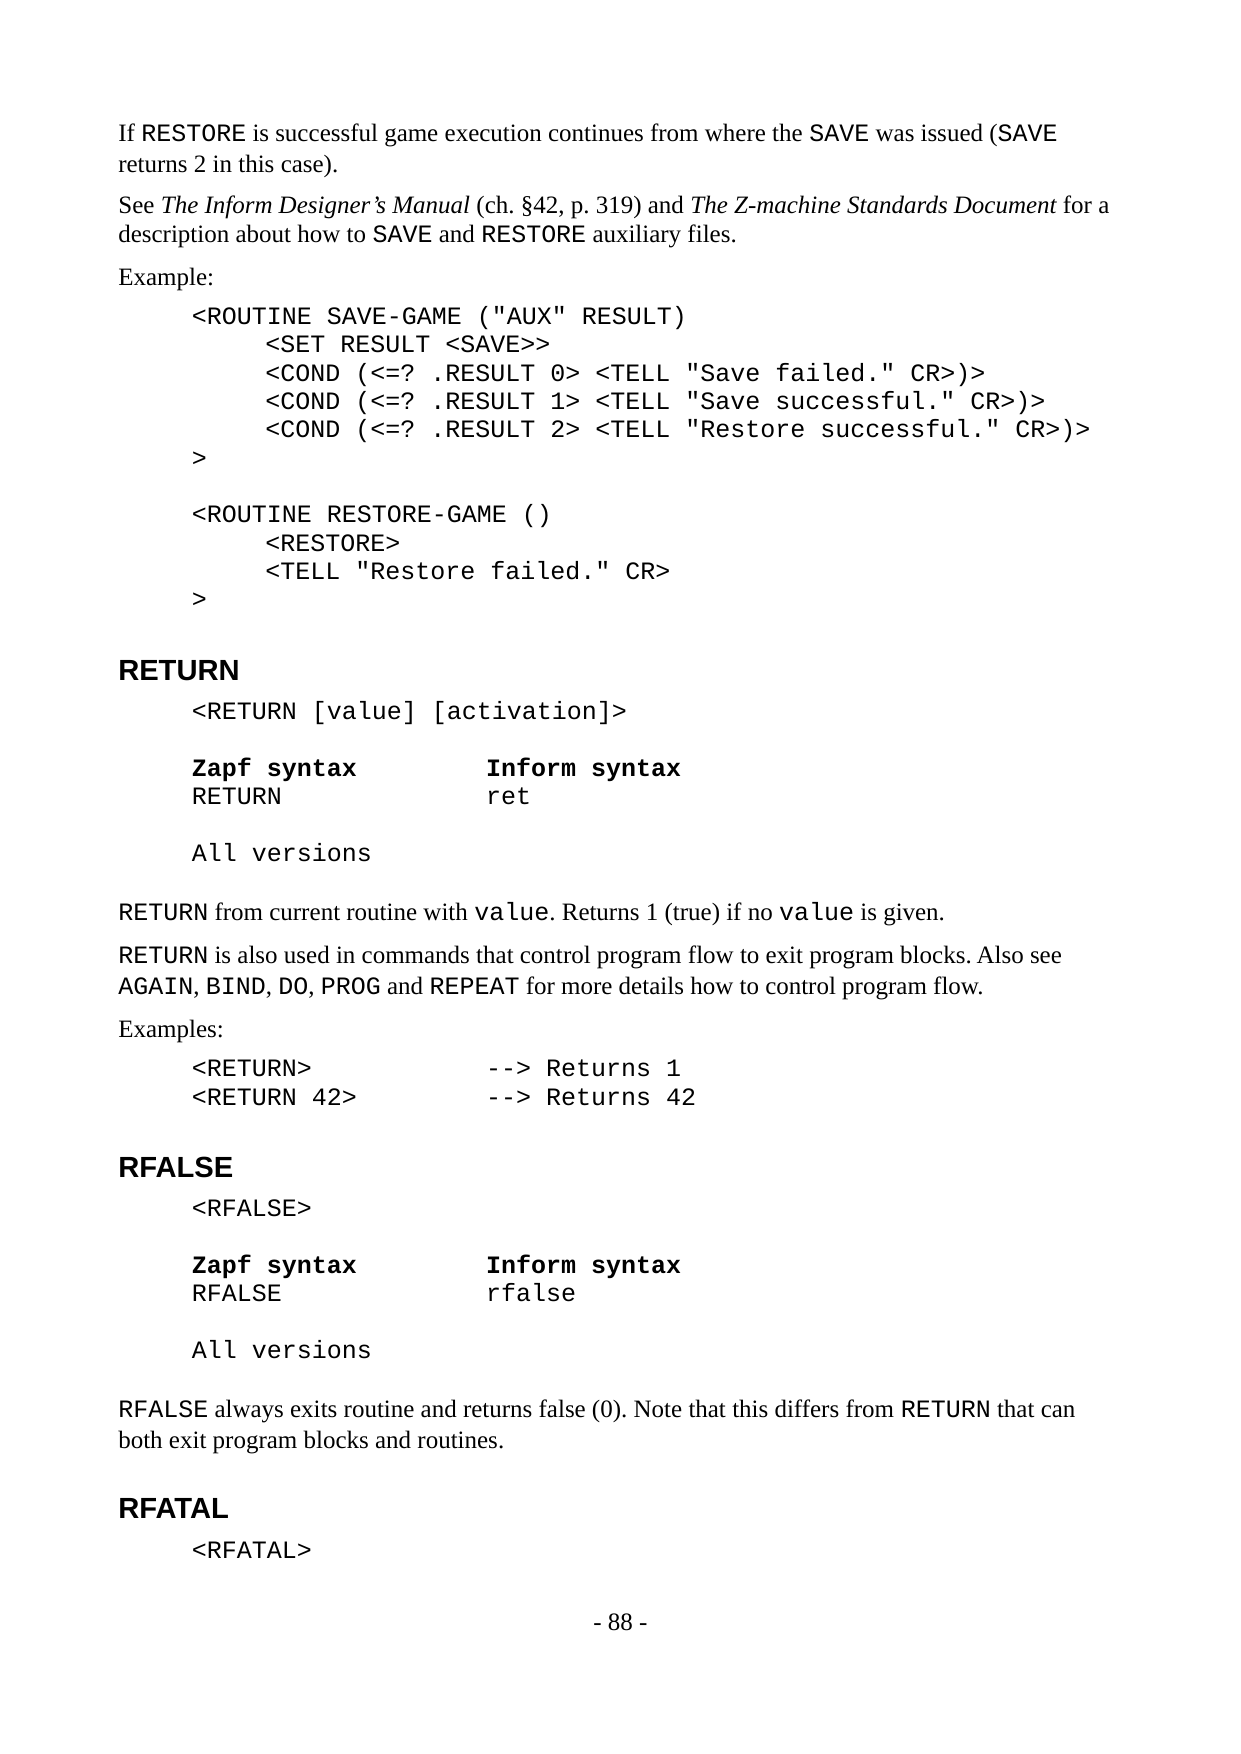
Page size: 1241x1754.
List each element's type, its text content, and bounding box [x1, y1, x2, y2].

text Examples: [118, 1014, 1122, 1043]
text <RFATAL> [192, 1537, 1122, 1566]
text <ROUTINE SAVE-GAME ("AUX" RESULT) <SET RESULT <SAVE>> <COND (<=? .RESULT 0> <TELL "Save failed." CR>)> <COND (<=? .RESULT 1> <TELL "Save successful." CR>)> <COND (<=? .RESULT 2> <TELL "Restore successful." CR>)> > <ROUTINE RESTORE-GAME () <RESTORE> <TELL "Restore failed." CR> > [118, 303, 1122, 615]
text If RESTORE is successful game execution continues from where the SAVE was issued (SAVE returns 2 in this case). [118, 118, 1122, 178]
text RETURN is also used in commands that control program flow to exit program blocks. Also see AGAIN, BIND, DO, PROG and REPEAT for more details how to control program flow. [118, 940, 1122, 1002]
text All versions [192, 1338, 1122, 1366]
subtitle RFALSE [118, 1150, 1122, 1183]
text All versions [192, 840, 1122, 897]
text <RETURN [value] [activation]> [192, 699, 1122, 727]
text RFALSE always exits routine and returns false (0). Note that this differs from RETURN that can both exit program blocks and routines. [118, 1394, 1122, 1454]
subtitle RETURN [118, 653, 1122, 686]
text <RETURN> --> Returns 1 <RETURN 42> --> Returns 42 [118, 1056, 1122, 1112]
text RFALSE rfalse [192, 1281, 1122, 1309]
text Example: [118, 262, 1122, 291]
subtitle RFATAL [118, 1491, 1122, 1525]
text RETURN from current routine with value. Returns 1 (true) if no value is given. [118, 897, 1122, 928]
text Zapf syntax Inform syntax [192, 755, 1122, 784]
text RETURN ret [192, 784, 1122, 812]
text Zapf syntax Inform syntax [192, 1253, 1122, 1281]
text <RFALSE> [192, 1196, 1122, 1224]
text See The Inform Designer’s Manual (ch. §42, p. 319) and The Z-machine Standards Document for a description about how to SAVE and RESTORE auxiliary files. [118, 190, 1122, 250]
